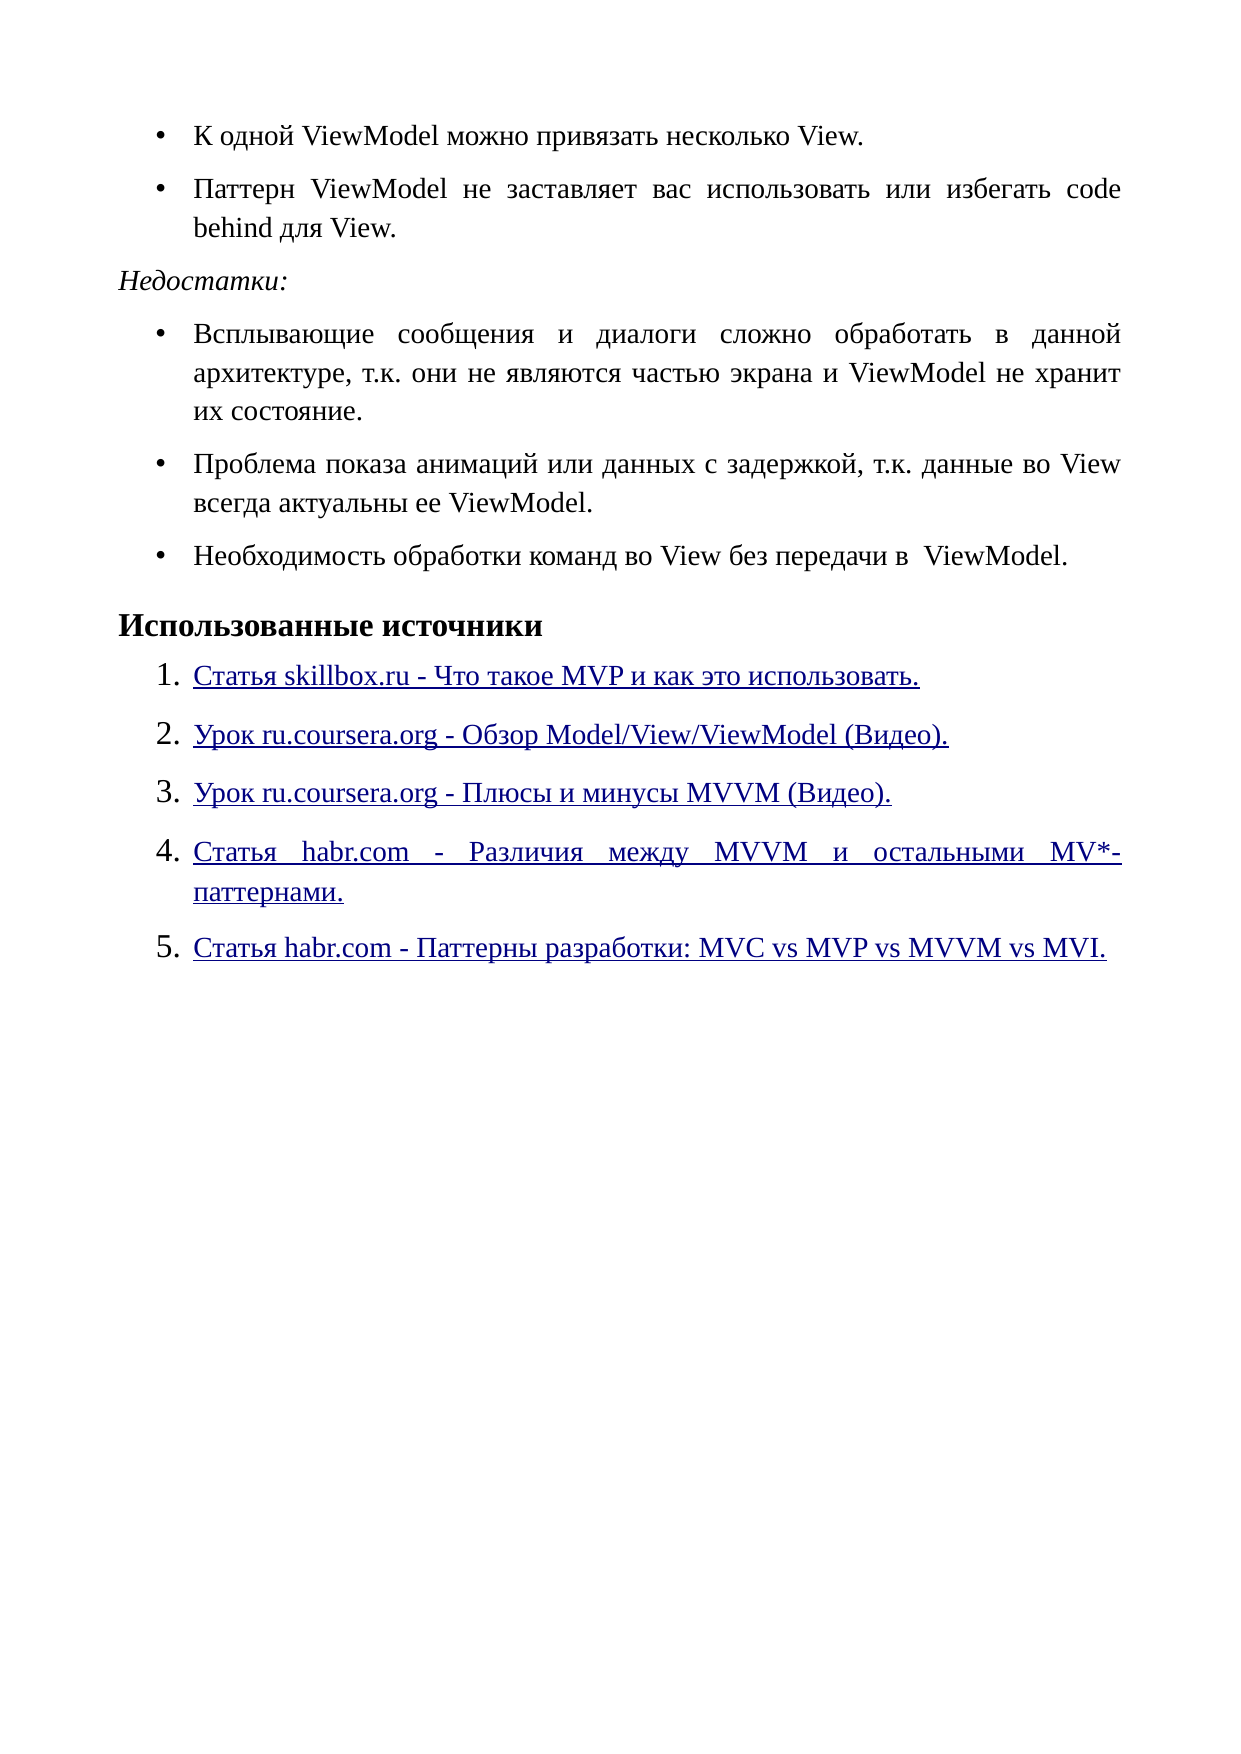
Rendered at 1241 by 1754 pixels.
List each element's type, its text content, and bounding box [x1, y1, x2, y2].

list Всплывающие сообщения и диалоги сложно обработать в данной архитектуре, т.к. они не являются частью экрана и ViewModel не хранит их состояние. [156, 316, 1122, 427]
list Урок ru.coursera.org - Обзор Model/View/ViewModel (Видео). [156, 713, 1122, 751]
list Статья habr.com - Паттерны разработки: MVC vs MVP vs MVVM vs MVI. [156, 927, 1122, 965]
list Паттерн ViewModel не заставляет вас использовать или избегать code behind для View. [156, 171, 1122, 243]
text Недостатки: [118, 263, 1122, 297]
list Урок ru.coursera.org - Плюсы и минусы MVVM (Видео). [156, 772, 1122, 810]
list Статья habr.com - Различия между MVVM и остальными MV*-паттернами. [156, 830, 1122, 907]
list Проблема показа анимаций или данных с задержкой, т.к. данные во View всегда актуальны ее ViewModel. [156, 447, 1122, 519]
list К одной ViewModel можно привязать несколько View. [156, 118, 1122, 152]
subtitle Использованные источники [118, 612, 1122, 642]
list Необходимость обработки команд во View без передачи в ViewModel. [156, 538, 1122, 572]
list Статья skillbox.ru - Что такое MVP и как это использовать. [156, 654, 1122, 693]
